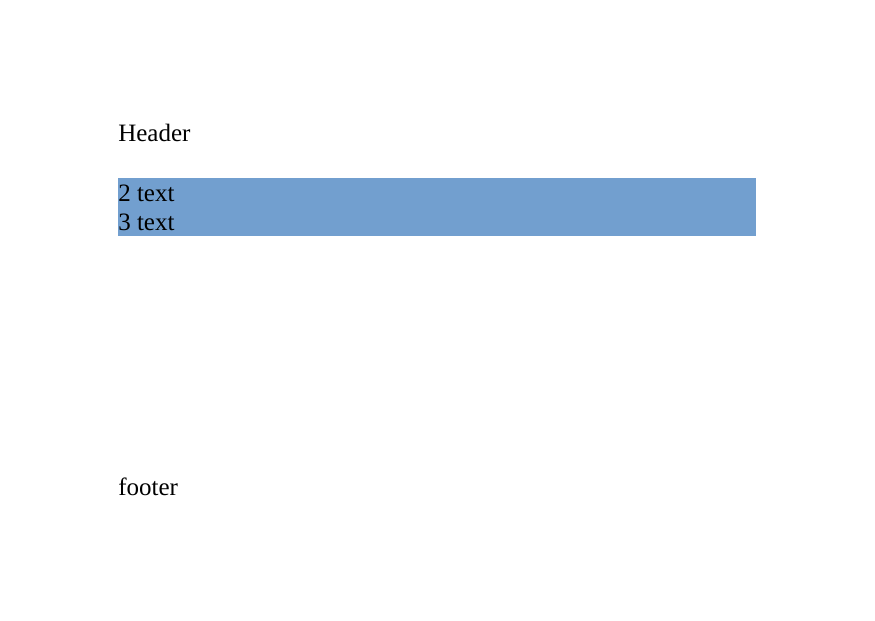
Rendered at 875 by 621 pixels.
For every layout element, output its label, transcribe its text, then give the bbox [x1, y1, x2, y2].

text 2 text [118, 178, 756, 207]
text 3 text [118, 207, 756, 236]
